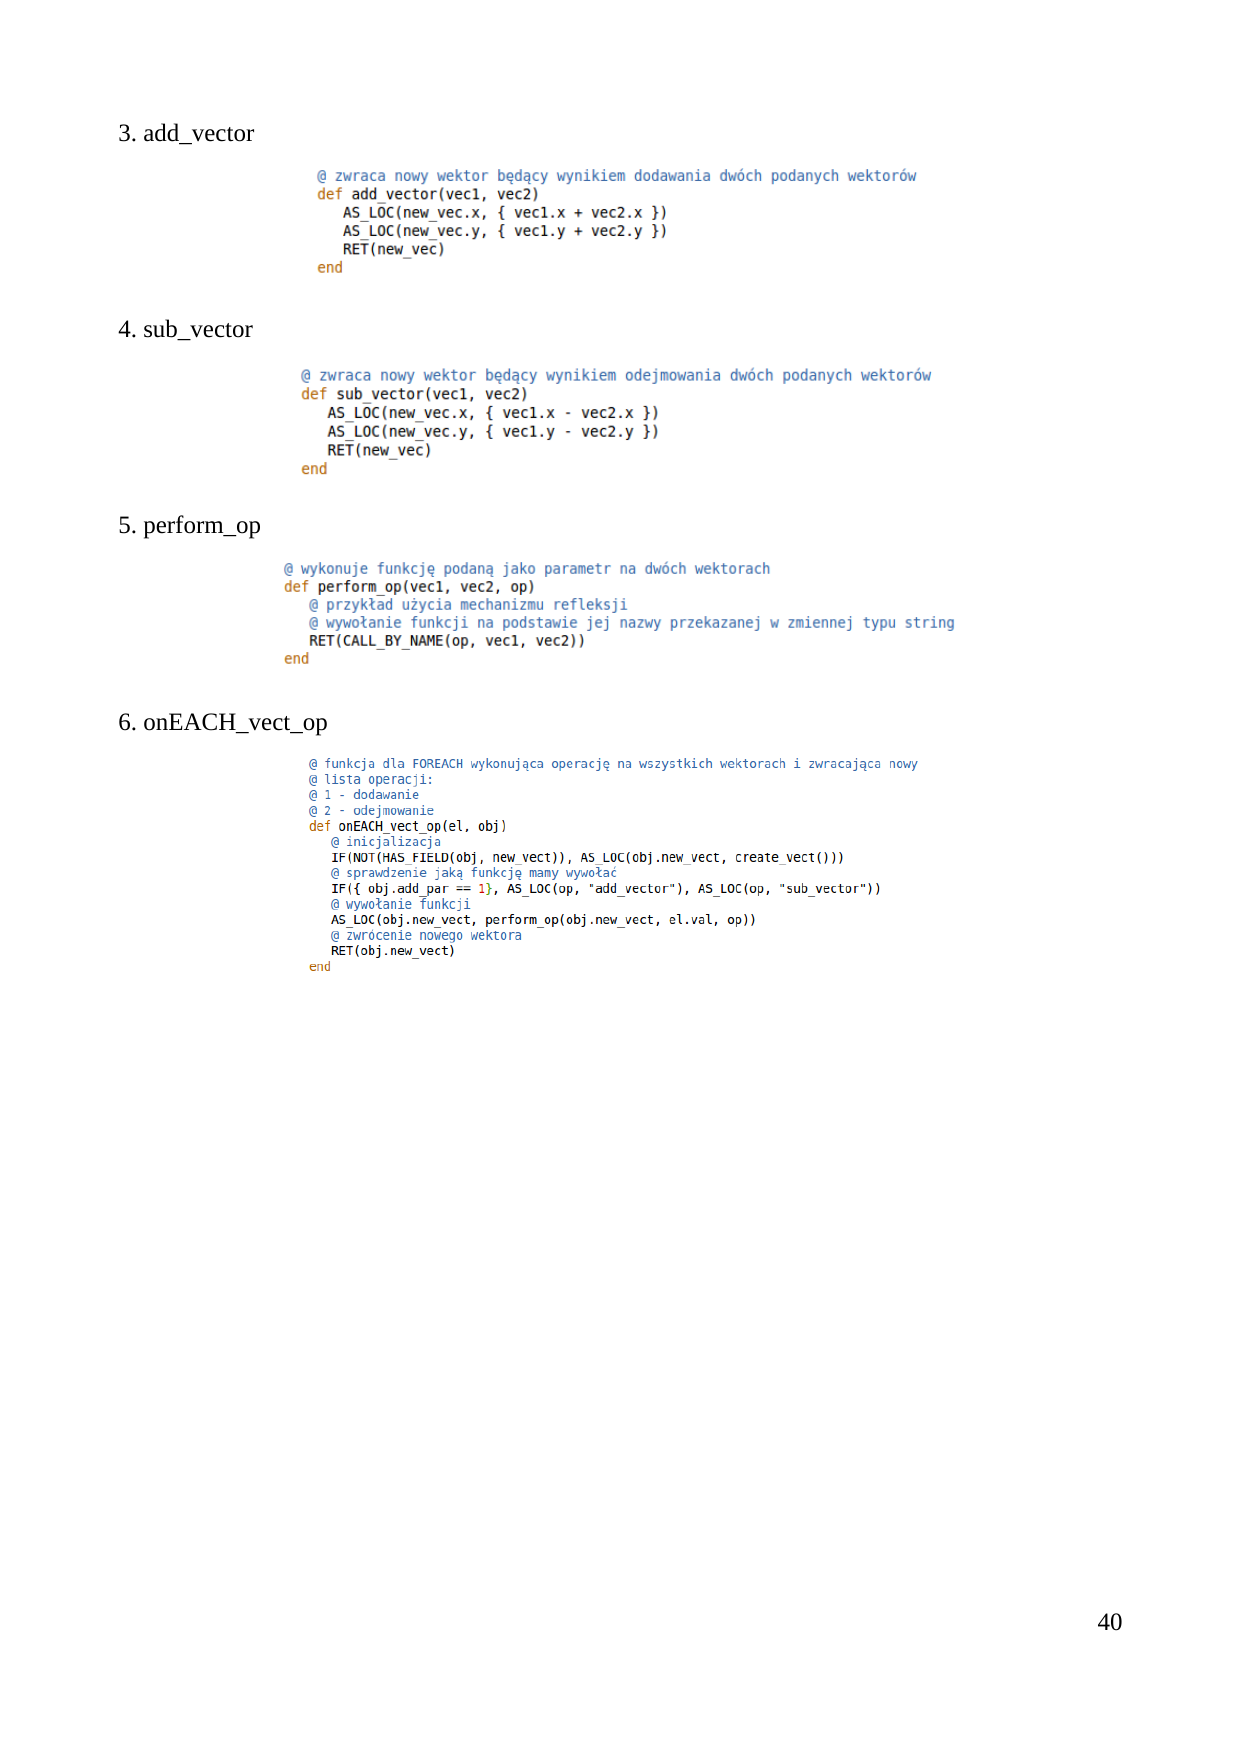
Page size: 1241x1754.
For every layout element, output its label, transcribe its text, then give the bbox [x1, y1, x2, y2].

picture [311, 167, 929, 277]
text 3. add_vector [118, 118, 1122, 147]
text 4. sub_vector [118, 314, 1122, 343]
text 6. onEACH_vect_op [118, 707, 1122, 736]
text 5. perform_op [118, 511, 1122, 539]
picture [279, 559, 961, 669]
picture [297, 363, 943, 483]
picture [306, 753, 923, 976]
